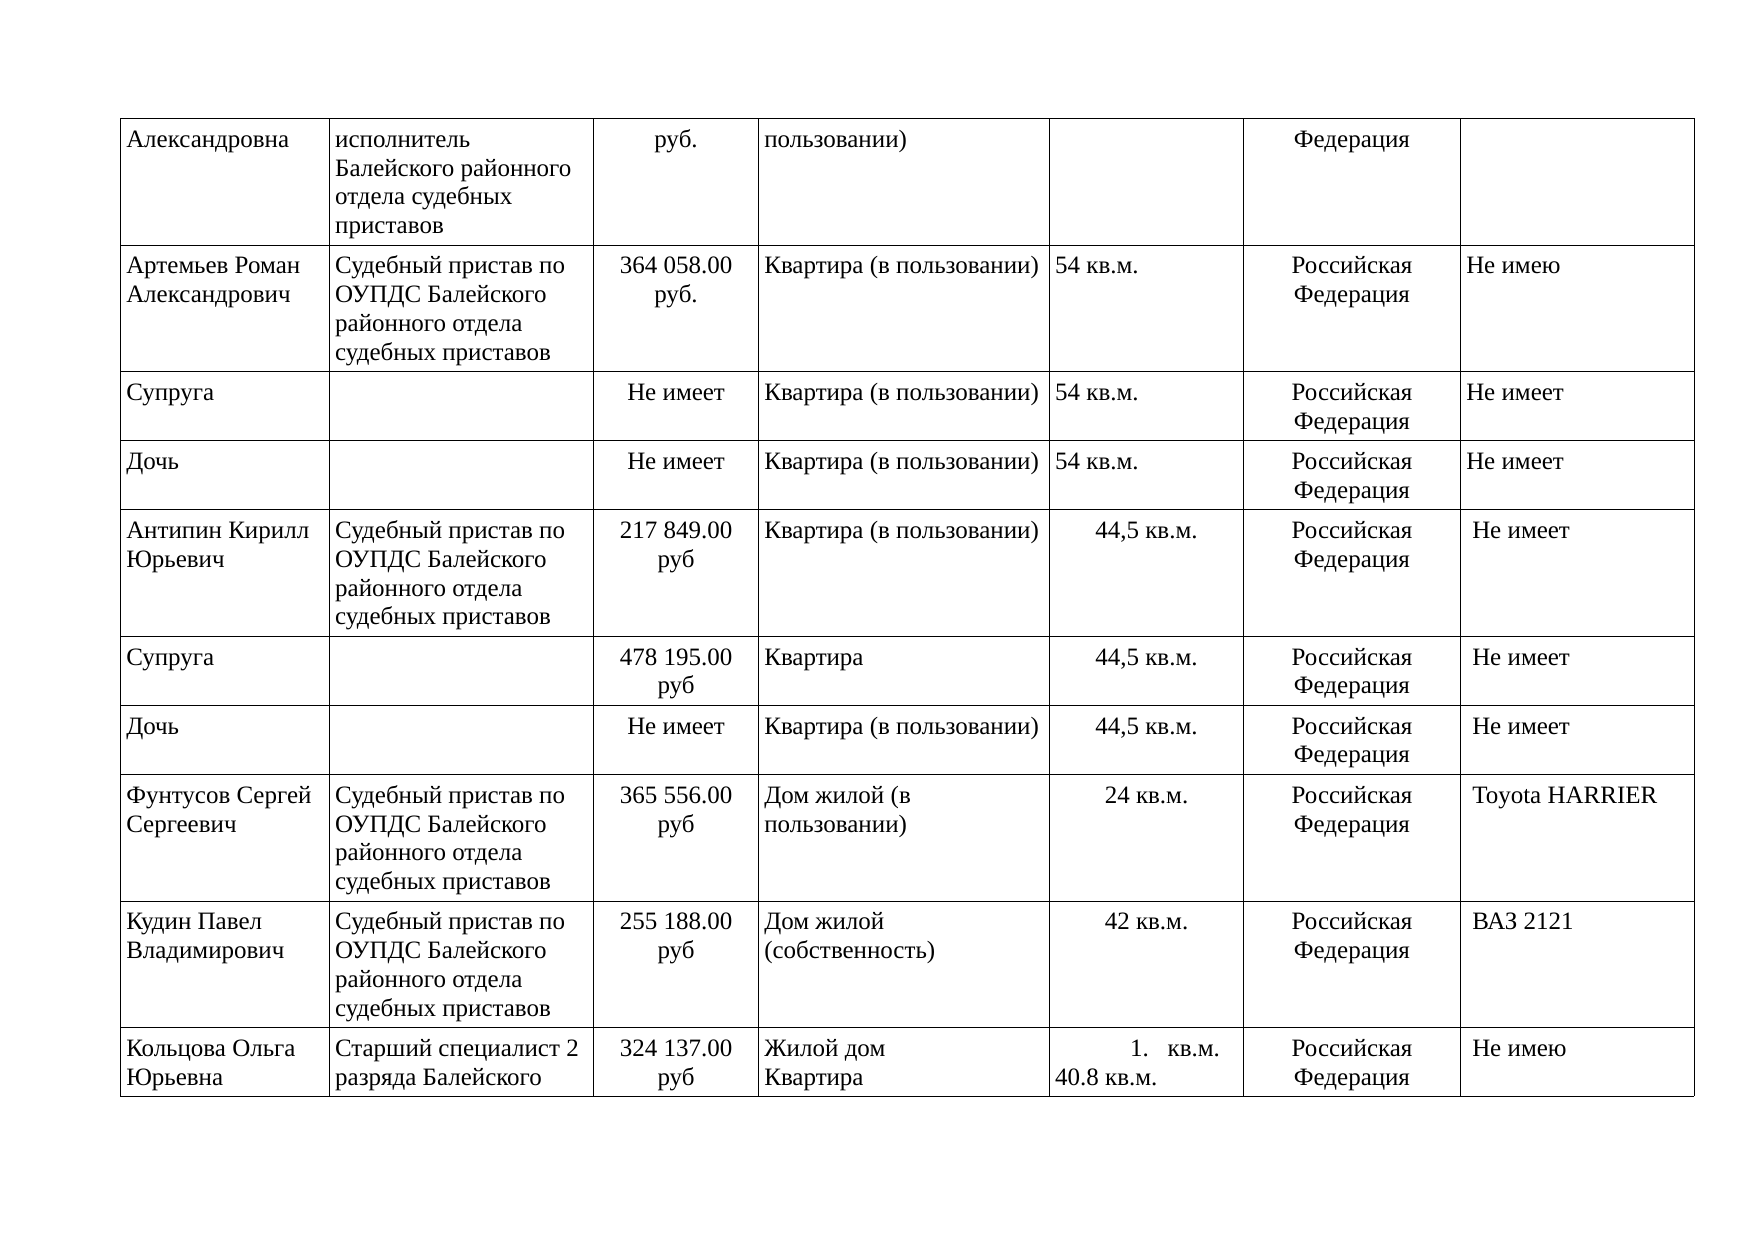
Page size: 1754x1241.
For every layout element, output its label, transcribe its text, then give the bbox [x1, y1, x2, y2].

table_cell 364 058.00 руб. [594, 246, 758, 371]
table_cell 365 556.00 руб [594, 775, 758, 901]
table_cell Квартира (в пользовании) [759, 441, 1049, 509]
table_cell Старший специалист 2 разряда Балейского [330, 1028, 593, 1096]
table_cell Не имеет [594, 372, 758, 440]
table_cell Антипин Кирилл Юрьевич [121, 510, 329, 636]
table_cell [330, 441, 593, 509]
table_cell Не имеет [1461, 510, 1694, 636]
table_cell Квартира (в пользовании) [759, 510, 1049, 636]
table_cell 54 кв.м. [1050, 372, 1243, 440]
table_cell Жилой дом Квартира [759, 1028, 1049, 1096]
table_cell 478 195.00 руб [594, 637, 758, 705]
table_cell [330, 637, 593, 705]
table_cell Судебный пристав по ОУПДС Балейского районного отдела судебных приставов [330, 902, 593, 1027]
table_cell Не имеет [594, 706, 758, 774]
table_cell Не имеет [1461, 637, 1694, 705]
table_cell Российская Федерация [1244, 902, 1460, 1027]
table_cell руб. [594, 119, 758, 245]
table_cell Российская Федерация [1244, 246, 1460, 371]
table_cell Российская Федерация [1244, 510, 1460, 636]
table_cell Александровна [121, 119, 329, 245]
table_cell 217 849.00 руб [594, 510, 758, 636]
table_cell Российская Федерация [1244, 637, 1460, 705]
table_cell Дочь [121, 706, 329, 774]
table_cell Российская Федерация [1244, 775, 1460, 901]
table_cell [330, 372, 593, 440]
table_cell 44,5 кв.м. [1050, 510, 1243, 636]
table_cell 54 кв.м. [1050, 246, 1243, 371]
table_cell Артемьев Роман Александрович [121, 246, 329, 371]
table_cell Не имею [1461, 246, 1694, 371]
table_cell Российская Федерация [1244, 706, 1460, 774]
table_cell Федерация [1244, 119, 1460, 245]
table_cell 24 кв.м. [1050, 775, 1243, 901]
table_cell Российская Федерация [1244, 372, 1460, 440]
table_cell 44,5 кв.м. [1050, 706, 1243, 774]
table_cell Дом жилой (собственность) [759, 902, 1049, 1027]
table_cell Супруга [121, 637, 329, 705]
table_cell Квартира [759, 637, 1049, 705]
table_cell Не имеет [1461, 706, 1694, 774]
table_cell 42 кв.м. [1050, 902, 1243, 1027]
table_cell пользовании) [759, 119, 1049, 245]
table_cell Не имеет [1461, 441, 1694, 509]
table_cell Квартира (в пользовании) [759, 706, 1049, 774]
table_cell Супруга [121, 372, 329, 440]
table_cell Фунтусов Сергей Сергеевич [121, 775, 329, 901]
table_cell [330, 706, 593, 774]
table_cell Судебный пристав по ОУПДС Балейского районного отдела судебных приставов [330, 246, 593, 371]
table_cell 44,5 кв.м. [1050, 637, 1243, 705]
table_cell Не имеет [1461, 372, 1694, 440]
table_cell Квартира (в пользовании) [759, 372, 1049, 440]
table_cell 255 188.00 руб [594, 902, 758, 1027]
table_cell Кольцова Ольга Юрьевна [121, 1028, 329, 1096]
table_cell 324 137.00 руб [594, 1028, 758, 1096]
table_cell Судебный пристав по ОУПДС Балейского районного отдела судебных приставов [330, 510, 593, 636]
table_cell Toyota HARRIER [1461, 775, 1694, 901]
table_cell Кудин Павел Владимирович [121, 902, 329, 1027]
table_cell Дочь [121, 441, 329, 509]
table_cell кв.м. 40.8 кв.м. [1050, 1028, 1243, 1096]
table_cell Российская Федерация [1244, 441, 1460, 509]
table_cell 54 кв.м. [1050, 441, 1243, 509]
table_cell Не имеет [594, 441, 758, 509]
table_cell Российская Федерация [1244, 1028, 1460, 1096]
table_cell Дом жилой (в пользовании) [759, 775, 1049, 901]
table_cell Не имею [1461, 1028, 1694, 1096]
table_cell ВАЗ 2121 [1461, 902, 1694, 1027]
table_cell исполнитель Балейского районного отдела судебных приставов [330, 119, 593, 245]
table_cell Судебный пристав по ОУПДС Балейского районного отдела судебных приставов [330, 775, 593, 901]
table_cell [1461, 119, 1694, 245]
table_cell Квартира (в пользовании) [759, 246, 1049, 371]
table_cell [1050, 119, 1243, 245]
